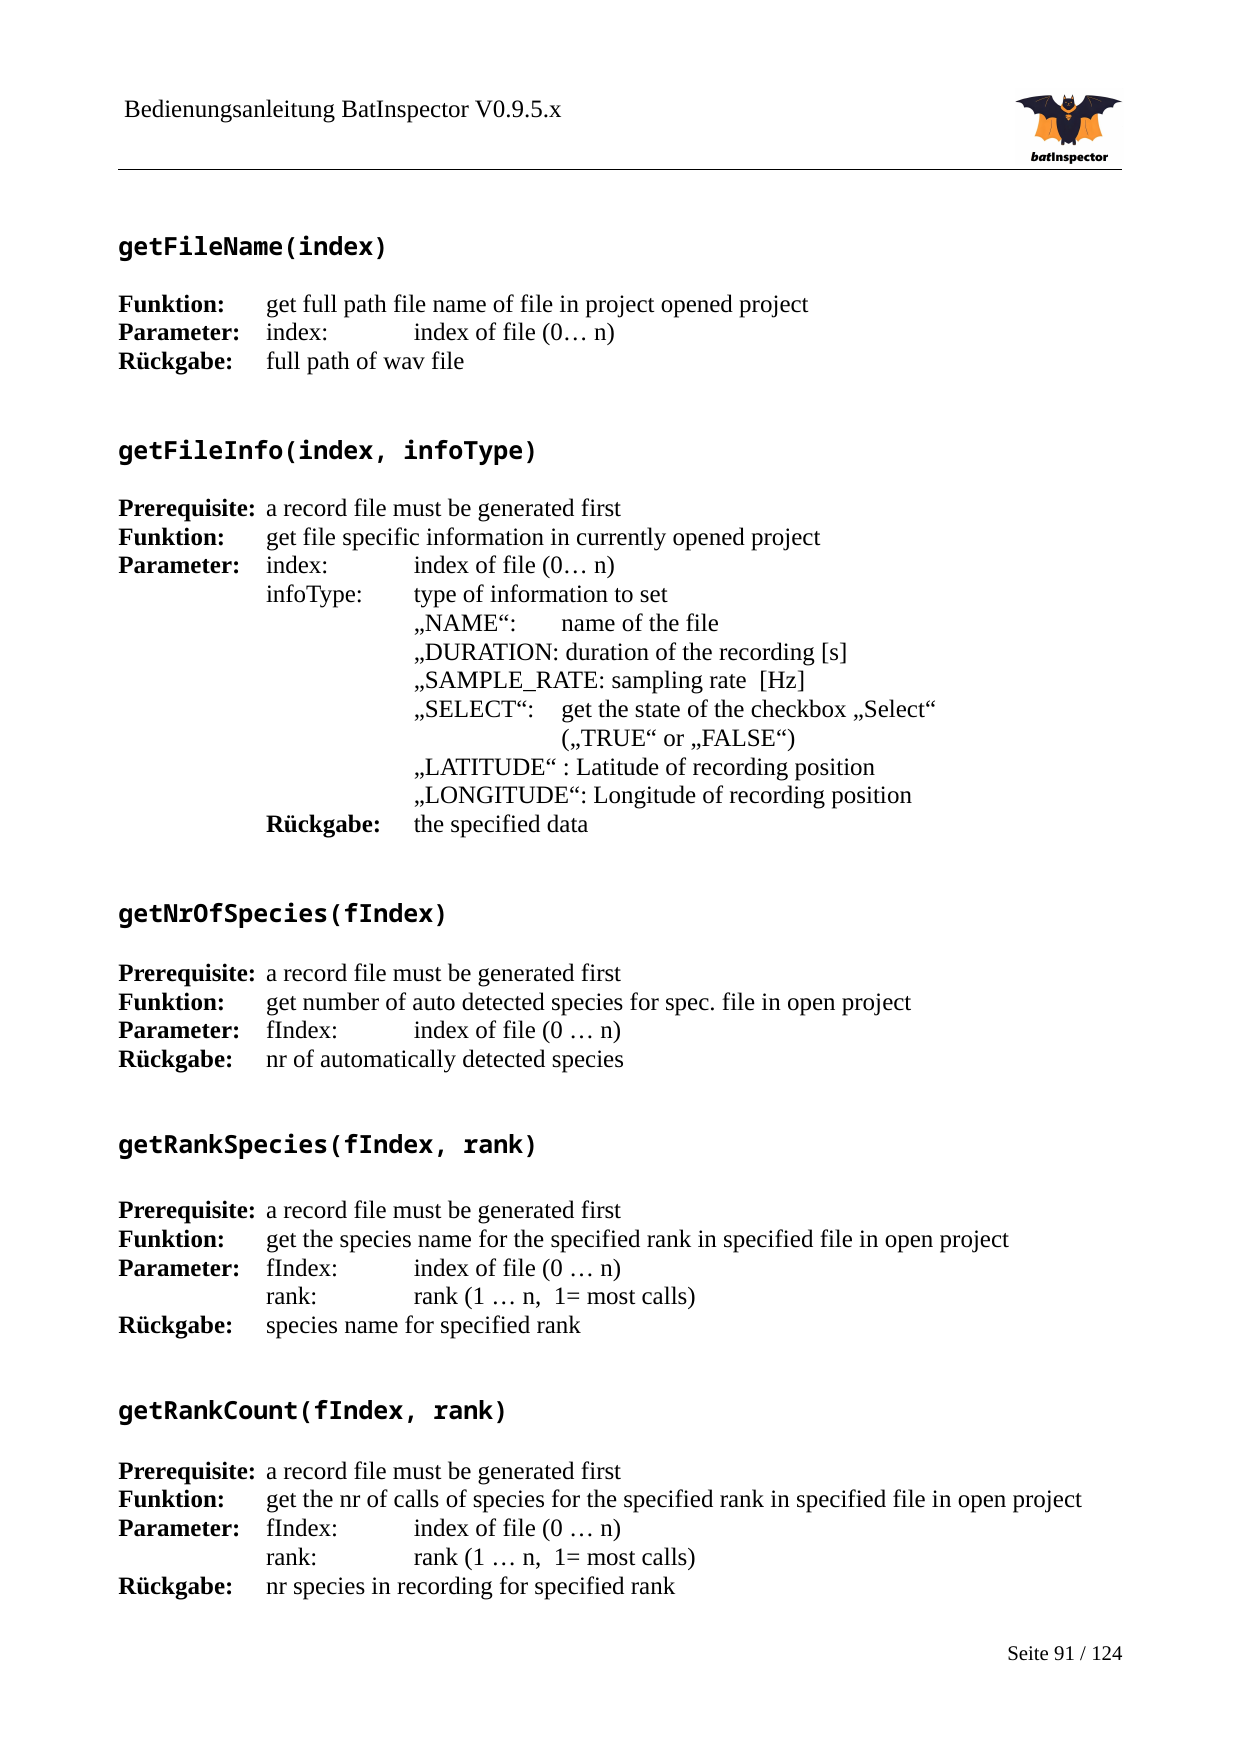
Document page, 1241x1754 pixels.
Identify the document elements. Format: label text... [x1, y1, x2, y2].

text Funktion: get the species name for the specified rank in specified file in open project [118, 1224, 1122, 1253]
text getFileInfo(index, infoType) [118, 432, 1122, 466]
text Parameter: fIndex: index of file (0 … n) rank: rank (1 … n, 1= most calls) [118, 1253, 1122, 1310]
text Funktion: get file specific information in currently opened project [118, 522, 1122, 550]
text Funktion: get number of auto detected species for spec. file in open project [118, 987, 1122, 1016]
text getRankSpecies(fIndex, rank) [118, 1127, 1122, 1161]
text getNrOfSpecies(fIndex) [118, 895, 1122, 929]
text Funktion: get full path file name of file in project opened project [118, 289, 1122, 317]
text Parameter: index: index of file (0… n) [118, 317, 1122, 346]
text „LONGITUDE“: Longitude of recording position [118, 780, 1122, 809]
text Prerequisite: a record file must be generated first [118, 1195, 1122, 1224]
text Parameter: index: index of file (0… n) infoType: type of information to set „NAME“: name of the file „DURATION: duration of the recording [s] „SAMPLE_RATE: sampling rate [Hz] „SELECT“: get the state of the checkbox „Select“ („TRUE“ or „FALSE“) „LATITUDE“ : Latitude of recording position [118, 550, 1122, 780]
text Rückgabe: nr species in recording for specified rank [118, 1571, 1122, 1599]
text Prerequisite: a record file must be generated first [118, 493, 1122, 522]
text Prerequisite: a record file must be generated first [118, 1456, 1122, 1484]
text Rückgabe: species name for specified rank [118, 1310, 1122, 1339]
text Rückgabe: the specified data [118, 809, 1122, 838]
text Funktion: get the nr of calls of species for the specified rank in specified file in open project [118, 1484, 1122, 1513]
picture [1015, 88, 1125, 165]
text Rückgabe: full path of wav file [118, 346, 1122, 375]
text getFileName(index) [118, 228, 1122, 262]
text Parameter: fIndex: index of file (0 … n) rank: rank (1 … n, 1= most calls) [118, 1513, 1122, 1571]
text Prerequisite: a record file must be generated first [118, 958, 1122, 987]
text Rückgabe: nr of automatically detected species [118, 1044, 1122, 1073]
text Parameter: fIndex: index of file (0 … n) [118, 1016, 1122, 1044]
text getRankCount(fIndex, rank) [118, 1393, 1122, 1427]
